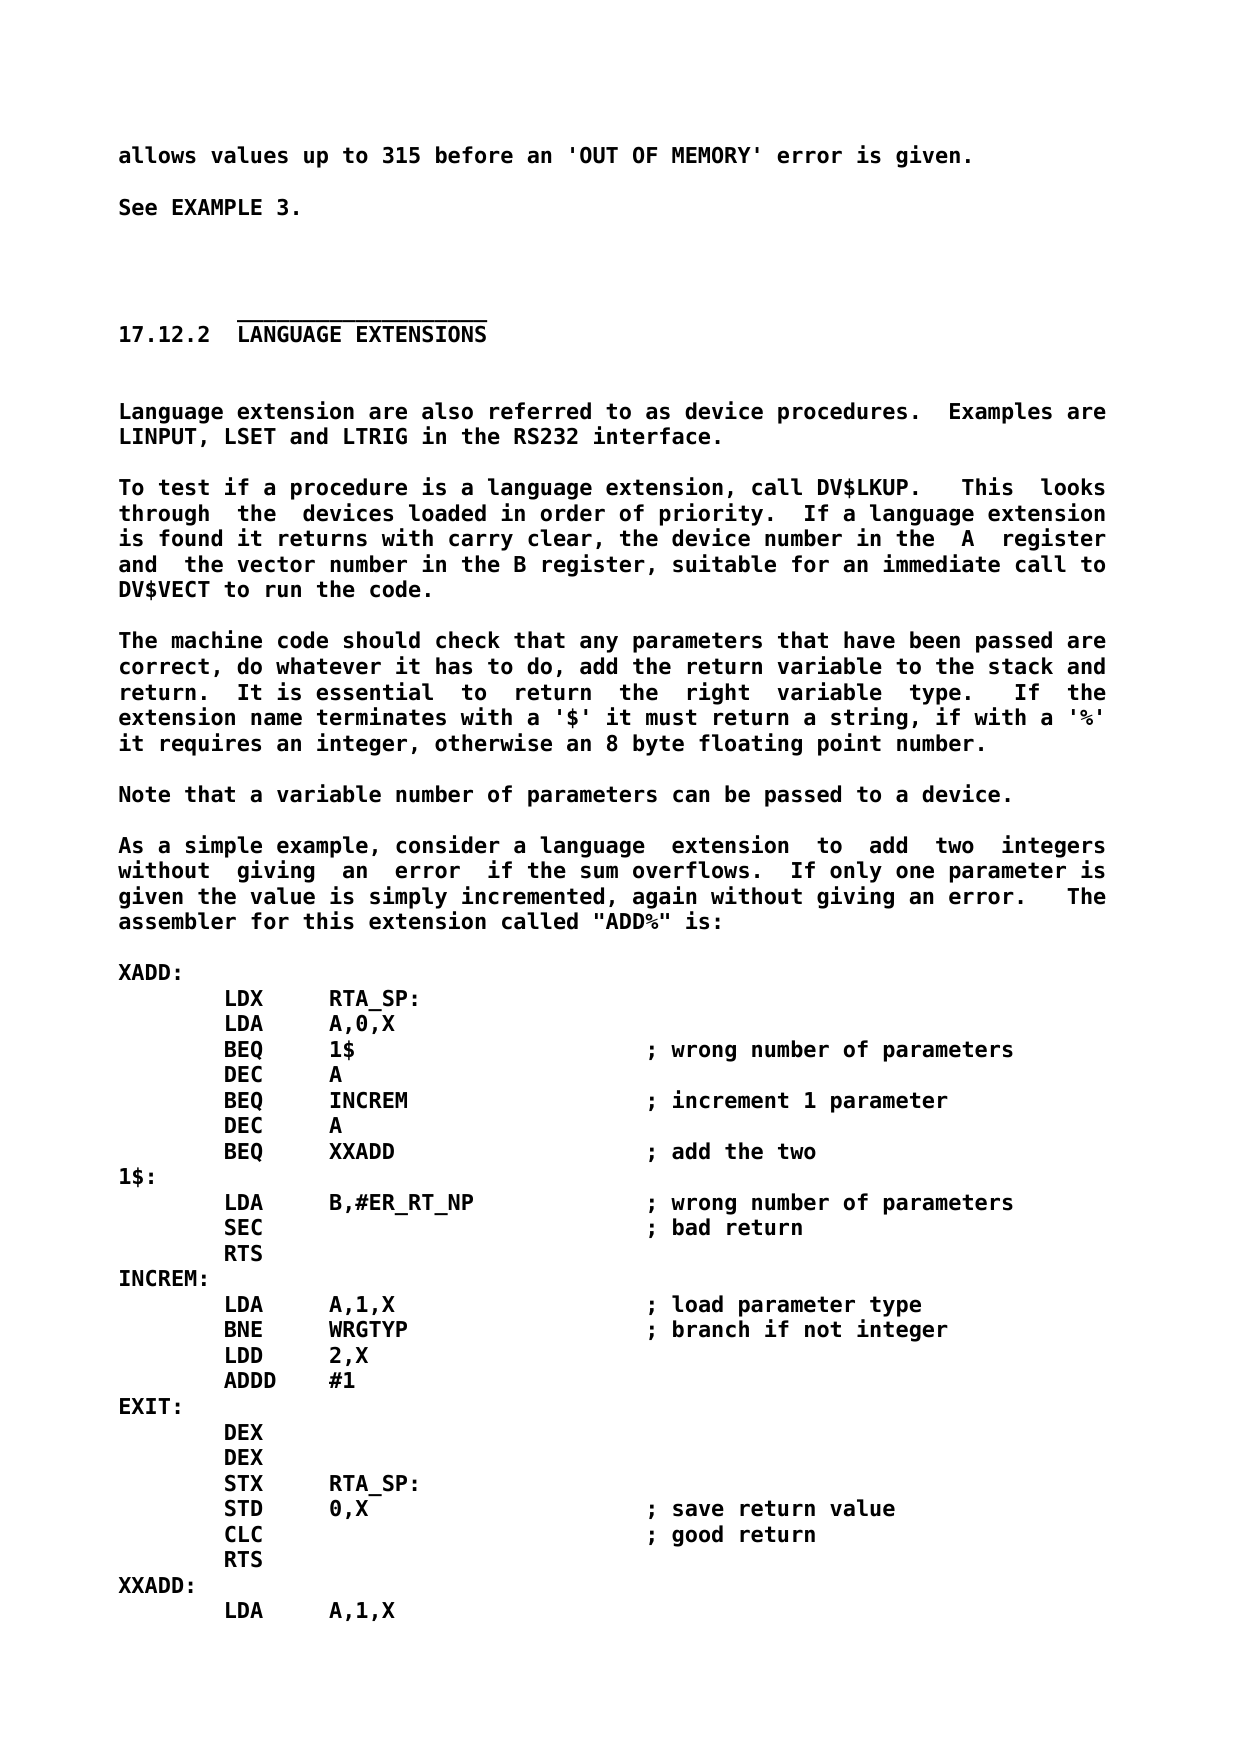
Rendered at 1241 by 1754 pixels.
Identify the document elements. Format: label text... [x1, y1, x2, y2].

text LDA A,0,X [118, 1011, 1122, 1037]
text INCREM: [118, 1267, 1122, 1292]
text 17.12.2 LANGUAGE EXTENSIONS [118, 322, 1122, 348]
text allows values up to 315 before an 'OUT OF MEMORY' error is given. [118, 144, 1122, 169]
text DEX [118, 1420, 1122, 1445]
text BEQ XXADD ; add the two [118, 1139, 1122, 1164]
text return. It is essential to return the right variable type. If the [118, 679, 1122, 705]
text Note that a variable number of parameters can be passed to a device. [118, 782, 1122, 807]
text LDA A,1,X ; load parameter type [118, 1292, 1122, 1318]
text ___________________ [118, 297, 1122, 322]
text XADD: [118, 960, 1122, 986]
text BEQ 1$ ; wrong number of parameters [118, 1037, 1122, 1062]
text STD 0,X ; save return value [118, 1496, 1122, 1522]
text correct, do whatever it has to do, add the return variable to the stack and [118, 654, 1122, 679]
text through the devices loaded in order of priority. If a language extension [118, 501, 1122, 526]
text DEC A [118, 1062, 1122, 1088]
text DV$VECT to run the code. [118, 577, 1122, 603]
text SEC ; bad return [118, 1216, 1122, 1241]
text STX RTA_SP: [118, 1471, 1122, 1496]
text RTS [118, 1241, 1122, 1267]
text is found it returns with carry clear, the device number in the A register [118, 526, 1122, 552]
text RTS [118, 1547, 1122, 1573]
text See EXAMPLE 3. [118, 195, 1122, 220]
text Language extension are also referred to as device procedures. Examples are [118, 399, 1122, 424]
text XXADD: [118, 1573, 1122, 1598]
text BEQ INCREM ; increment 1 parameter [118, 1088, 1122, 1113]
text extension name terminates with a '$' it must return a string, if with a '%' [118, 705, 1122, 731]
text it requires an integer, otherwise an 8 byte floating point number. [118, 731, 1122, 756]
text 1$: [118, 1164, 1122, 1190]
text CLC ; good return [118, 1522, 1122, 1547]
text given the value is simply incremented, again without giving an error. The [118, 884, 1122, 909]
text DEC A [118, 1113, 1122, 1139]
text DEX [118, 1445, 1122, 1471]
text LDA B,#ER_RT_NP ; wrong number of parameters [118, 1190, 1122, 1216]
text ADDD #1 [118, 1369, 1122, 1394]
text BNE WRGTYP ; branch if not integer [118, 1318, 1122, 1343]
text assembler for this extension called "ADD%" is: [118, 909, 1122, 935]
text LDX RTA_SP: [118, 986, 1122, 1011]
text LINPUT, LSET and LTRIG in the RS232 interface. [118, 424, 1122, 450]
text LDA A,1,X [118, 1598, 1122, 1624]
text EXIT: [118, 1394, 1122, 1420]
text and the vector number in the B register, suitable for an immediate call to [118, 552, 1122, 577]
text LDD 2,X [118, 1343, 1122, 1369]
text As a simple example, consider a language extension to add two integers [118, 833, 1122, 858]
text The machine code should check that any parameters that have been passed are [118, 628, 1122, 654]
text without giving an error if the sum overflows. If only one parameter is [118, 858, 1122, 884]
text To test if a procedure is a language extension, call DV$LKUP. This looks [118, 475, 1122, 501]
